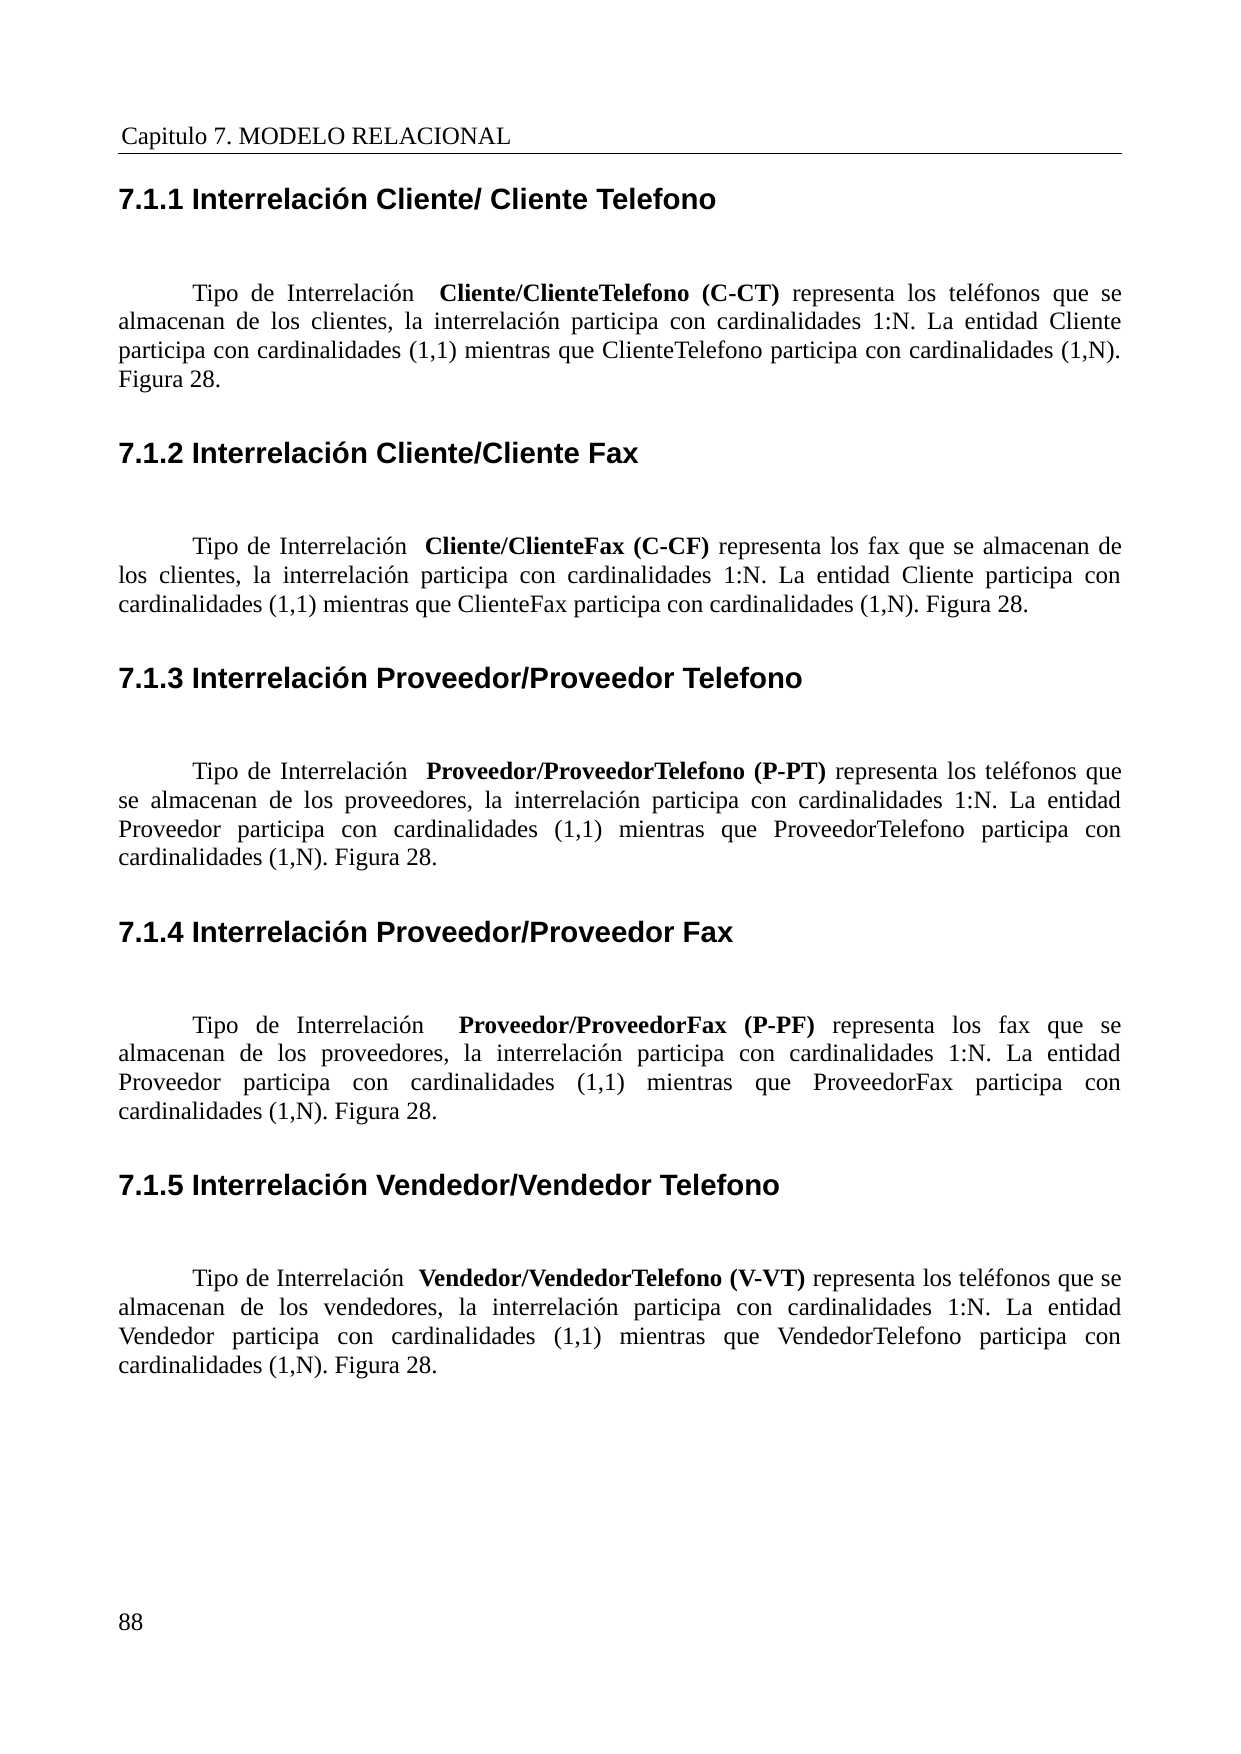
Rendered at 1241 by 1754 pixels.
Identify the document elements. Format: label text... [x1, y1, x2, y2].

text Tipo de Interrelación Cliente/ClienteFax (C-CF) representa los fax que se almacenan de los clientes, la interrelación participa con cardinalidades 1:N. La entidad Cliente participa con cardinalidades (1,1) mientras que ClienteFax participa con cardinalidades (1,N). Figura 28. [118, 531, 1122, 617]
subtitle 7.1.3 Interrelación Proveedor/Proveedor Telefono [118, 661, 1122, 694]
text Tipo de Interrelación Vendedor/VendedorTelefono (V-VT) representa los teléfonos que se almacenan de los vendedores, la interrelación participa con cardinalidades 1:N. La entidad Vendedor participa con cardinalidades (1,1) mientras que VendedorTelefono participa con cardinalidades (1,N). Figura 28. [118, 1263, 1122, 1378]
text Tipo de Interrelación Cliente/ClienteTelefono (C-CT) representa los teléfonos que se almacenan de los clientes, la interrelación participa con cardinalidades 1:N. La entidad Cliente participa con cardinalidades (1,1) mientras que ClienteTelefono participa con cardinalidades (1,N). Figura 28. [118, 278, 1122, 393]
subtitle 7.1.5 Interrelación Vendedor/Vendedor Telefono [118, 1168, 1122, 1202]
subtitle 7.1.4 Interrelación Proveedor/Proveedor Fax [118, 914, 1122, 948]
text Tipo de Interrelación Proveedor/ProveedorTelefono (P-PT) representa los teléfonos que se almacenan de los proveedores, la interrelación participa con cardinalidades 1:N. La entidad Proveedor participa con cardinalidades (1,1) mientras que ProveedorTelefono participa con cardinalidades (1,N). Figura 28. [118, 756, 1122, 871]
text Tipo de Interrelación Proveedor/ProveedorFax (P-PF) representa los fax que se almacenan de los proveedores, la interrelación participa con cardinalidades 1:N. La entidad Proveedor participa con cardinalidades (1,1) mientras que ProveedorFax participa con cardinalidades (1,N). Figura 28. [118, 1010, 1122, 1125]
subtitle 7.1.2 Interrelación Cliente/Cliente Fax [118, 436, 1122, 470]
subtitle 7.1.1 Interrelación Cliente/ Cliente Telefono [118, 182, 1122, 216]
